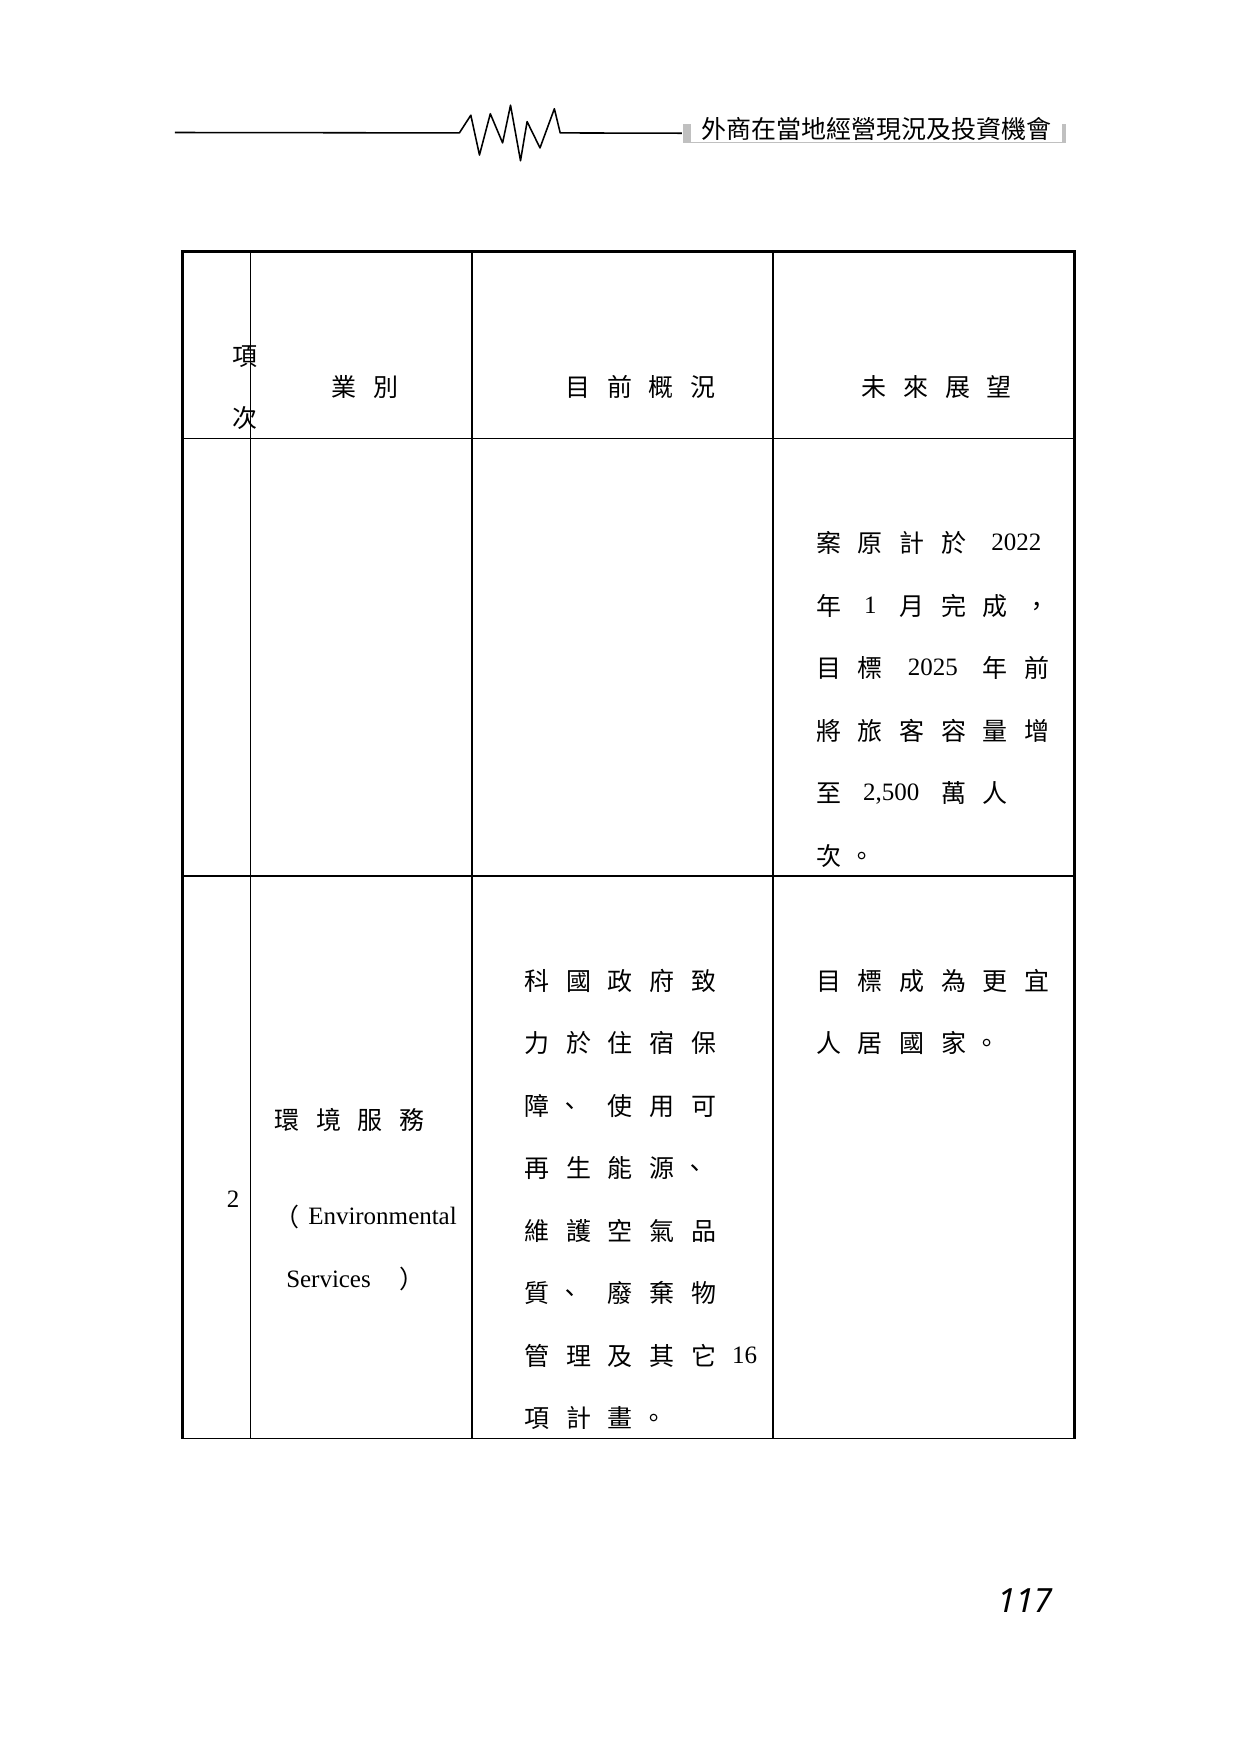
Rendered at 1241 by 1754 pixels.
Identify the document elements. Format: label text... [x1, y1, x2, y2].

table_header 業別 [251, 253, 471, 438]
table_cell 環境服務 （Environmental Services） [251, 877, 471, 1438]
table_cell [251, 439, 471, 875]
table_header 未來展望 [774, 253, 1073, 438]
table_cell 案原計於2022年1月完成，目標2025年前將旅客容量增至2,500萬人次。 [774, 439, 1073, 875]
table_cell 2 [184, 877, 250, 1438]
table_cell 科國政府致力於住宿保障、使用可再生能源、維護空氣品質、廢棄物管理及其它16項計畫。 [473, 877, 772, 1438]
table_cell [184, 439, 250, 875]
table_cell [473, 439, 772, 875]
table_cell 目標成為更宜人居國家。 [774, 877, 1073, 1438]
table_header 項次 [184, 253, 250, 438]
table_header 目前概況 [473, 253, 772, 438]
